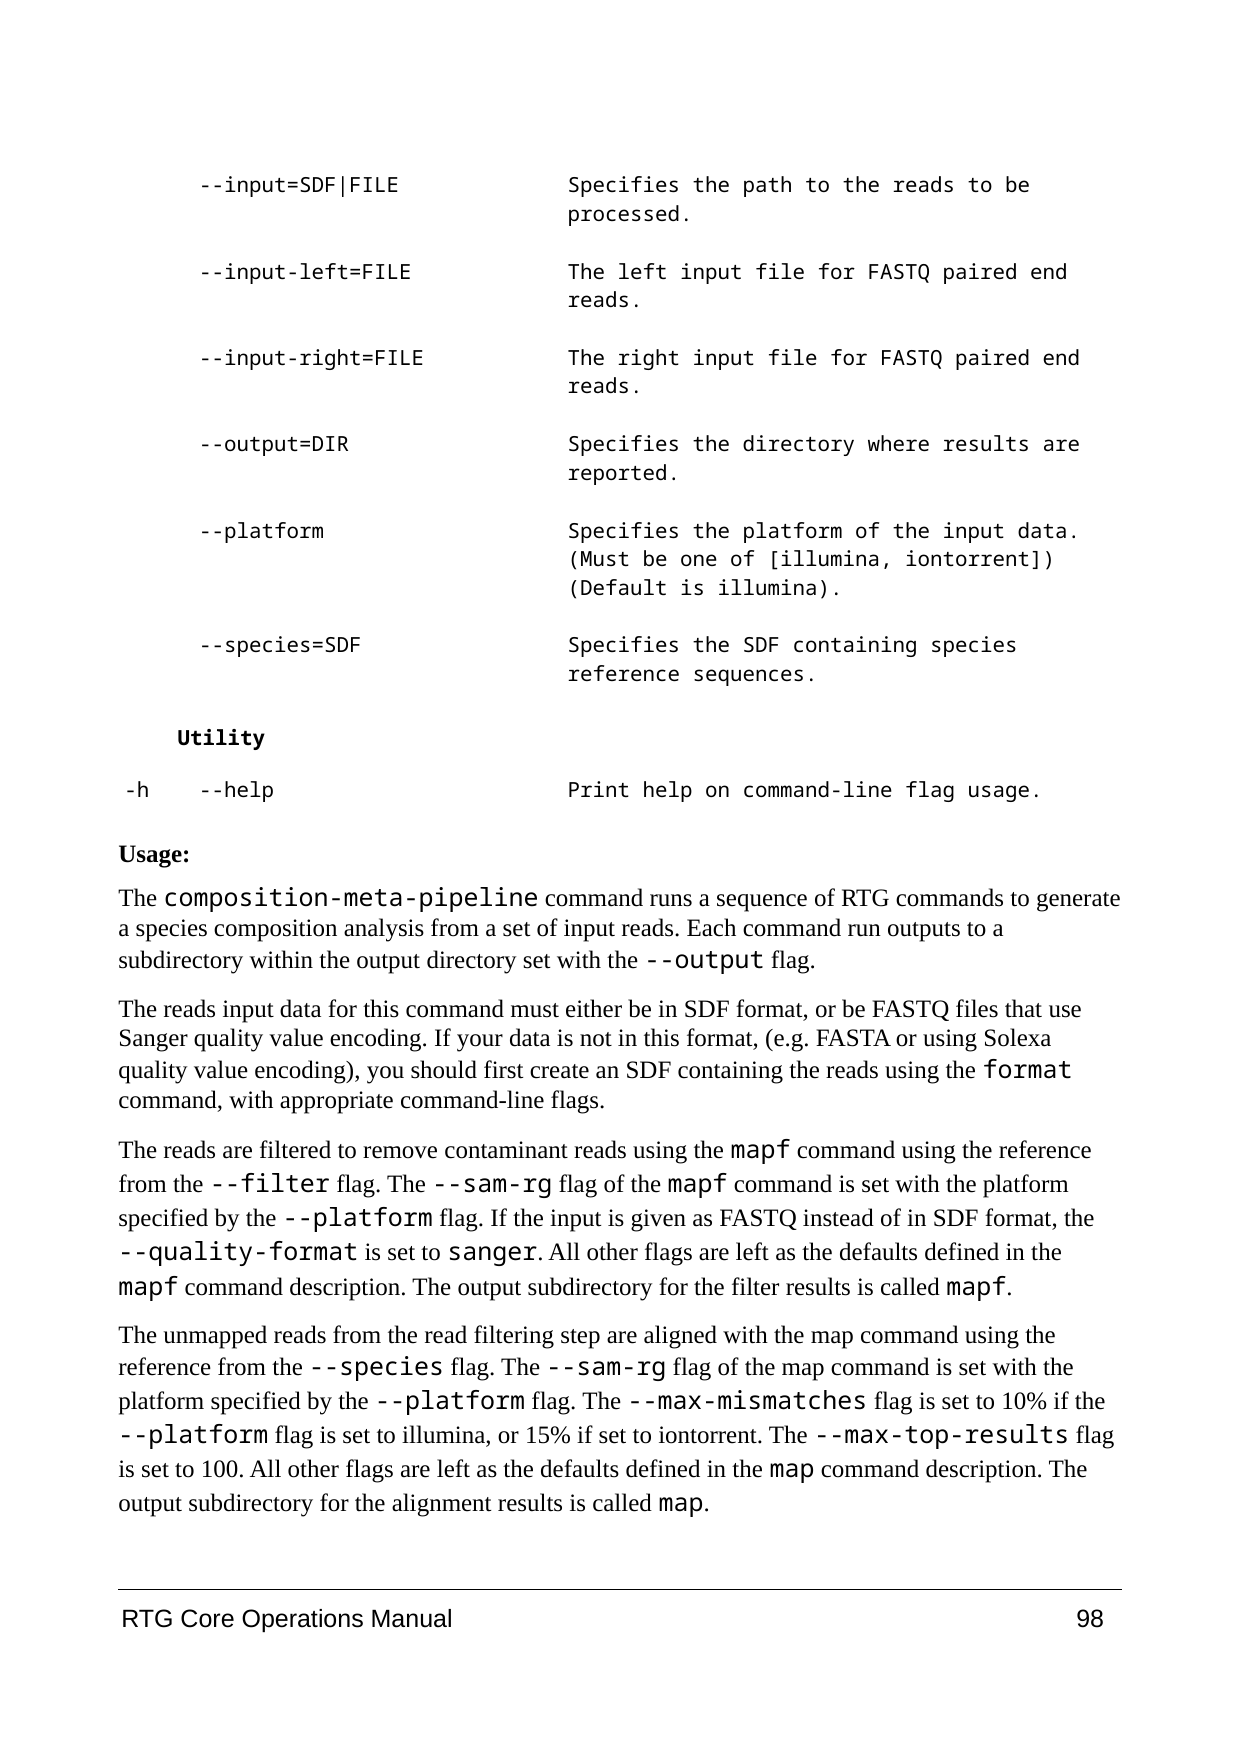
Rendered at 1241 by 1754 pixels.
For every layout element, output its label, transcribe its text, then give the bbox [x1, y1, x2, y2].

table_header -h [118, 763, 193, 821]
subtitle Usage: [118, 839, 1122, 867]
text Utility [177, 723, 1122, 751]
text The reads are filtered to remove contaminant reads using the mapf command using the reference from the --filter flag. The --sam-rg flag of the mapf command is set with the platform specified by the --platform flag. If the input is given as FASTQ instead of in SDF format, the --quality-format is set to sanger. All other flags are left as the defaults defined in the mapf command description. The output subdirectory for the filter results is called mapf. [118, 1132, 1122, 1302]
table_cell [118, 418, 193, 504]
table_cell Specifies the platform of the input data. (Must be one of [illumina, iontorrent]) (Default is illumina). [561, 504, 1093, 619]
table_cell --output=DIR [193, 418, 561, 504]
text The unmapped reads from the read filtering step are aligned with the map command using the reference from the --species flag. The --sam-rg flag of the map command is set with the platform specified by the --platform flag. The --max-mismatches flag is set to 10% if the --platform flag is set to illumina, or 15% if set to iontorrent. The --max-top-results flag is set to 100. All other flags are left as the defaults defined in the map command description. The output subdirectory for the alignment results is called map. [118, 1320, 1122, 1519]
table_cell --species=SDF [193, 619, 561, 705]
table_cell --input=SDF|FILE [193, 159, 561, 245]
table_cell [118, 504, 193, 619]
table_cell --input-left=FILE [193, 245, 561, 331]
table_cell Specifies the path to the reads to be processed. [561, 159, 1093, 245]
table_cell [118, 331, 193, 418]
table_cell The left input file for FASTQ paired end reads. [561, 245, 1093, 331]
table_cell --input-right=FILE [193, 331, 561, 418]
table_header Print help on command-line flag usage. [561, 763, 1093, 821]
table_cell The right input file for FASTQ paired end reads. [561, 331, 1093, 418]
text The reads input data for this command must either be in SDF format, or be FASTQ files that use Sanger quality value encoding. If your data is not in this format, (e.g. FASTA or using Solexa quality value encoding), you should first create an SDF containing the reads using the format command, with appropriate command-line flags. [118, 994, 1122, 1114]
table_cell [118, 245, 193, 331]
table_cell [118, 619, 193, 705]
table_cell Specifies the directory where results are reported. [561, 418, 1093, 504]
table_header --help [193, 763, 561, 821]
table_cell Specifies the SDF containing species reference sequences. [561, 619, 1093, 705]
text The composition-meta-pipeline command runs a sequence of RTG commands to generate a species composition analysis from a set of input reads. Each command run outputs to a subdirectory within the output directory set with the --output flag. [118, 879, 1122, 976]
table_cell [118, 159, 193, 245]
table_cell --platform [193, 504, 561, 619]
